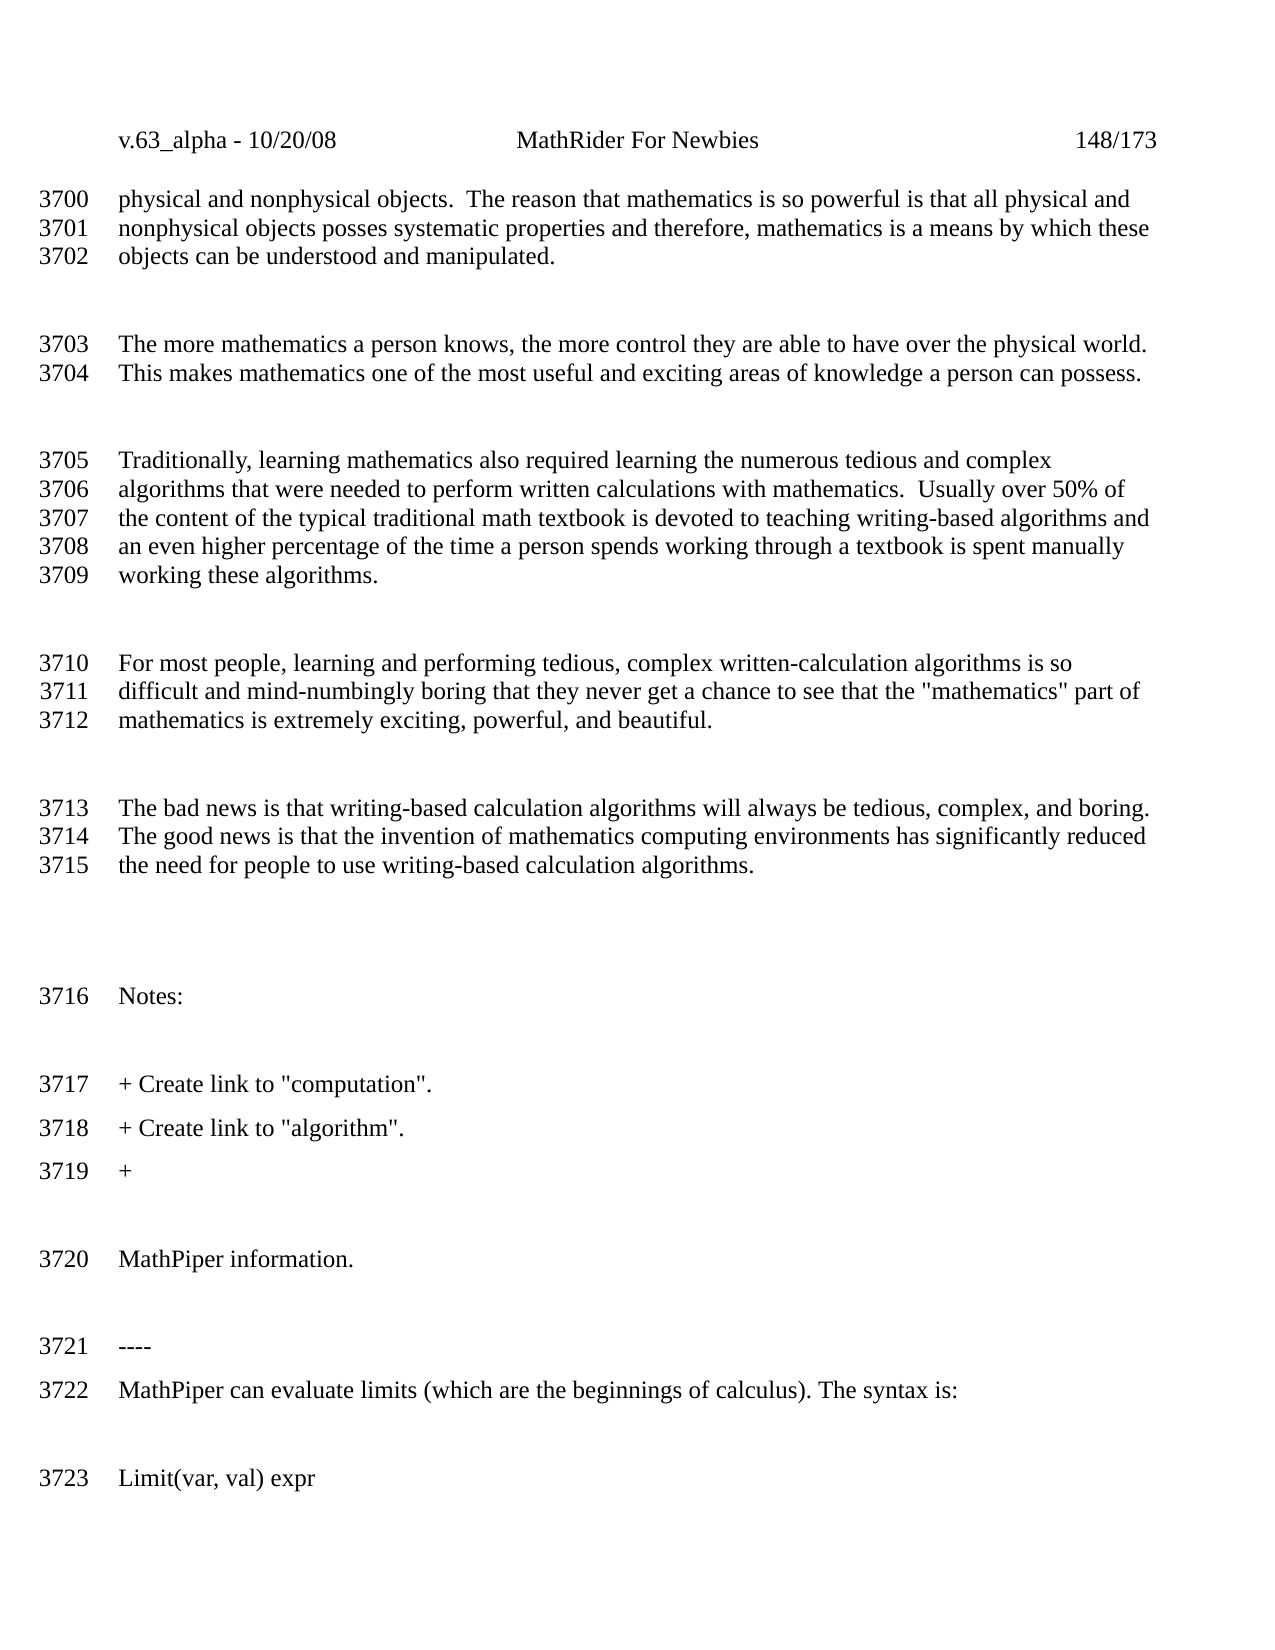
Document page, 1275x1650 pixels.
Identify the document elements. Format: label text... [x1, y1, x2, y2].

text For most people, learning and performing tedious, complex written-calculation algorithms is so difficult and mind-numbingly boring that they never get a chance to see that the "mathematics" part of mathematics is extremely exciting, powerful, and beautiful. [118, 648, 1157, 734]
text MathPiper can evaluate limits (which are the beginnings of calculus). The syntax is: [118, 1375, 1157, 1404]
text Limit(var, val) expr [118, 1463, 1157, 1491]
text + Create link to "computation". [118, 1069, 1157, 1098]
text MathPiper information. [118, 1244, 1157, 1273]
text + Create link to "algorithm". [118, 1113, 1157, 1141]
text + [118, 1156, 1157, 1185]
text The more mathematics a person knows, the more control they are able to have over the physical world. This makes mathematics one of the most useful and exciting areas of knowledge a person can possess. [118, 329, 1157, 386]
text physical and nonphysical objects. The reason that mathematics is so powerful is that all physical and nonphysical objects posses systematic properties and therefore, mathematics is a means by which these objects can be understood and manipulated. [118, 184, 1157, 270]
text The bad news is that writing-based calculation algorithms will always be tedious, complex, and boring. The good news is that the invention of mathematics computing environments has significantly reduced the need for people to use writing-based calculation algorithms. [118, 793, 1157, 879]
text Notes: [118, 981, 1157, 1010]
text Traditionally, learning mathematics also required learning the numerous tedious and complex algorithms that were needed to perform written calculations with mathematics. Usually over 50% of the content of the typical traditional math textbook is devoted to teaching writing-based algorithms and an even higher percentage of the time a person spends working through a textbook is spent manually working these algorithms. [118, 445, 1157, 589]
text ---- [118, 1331, 1157, 1360]
